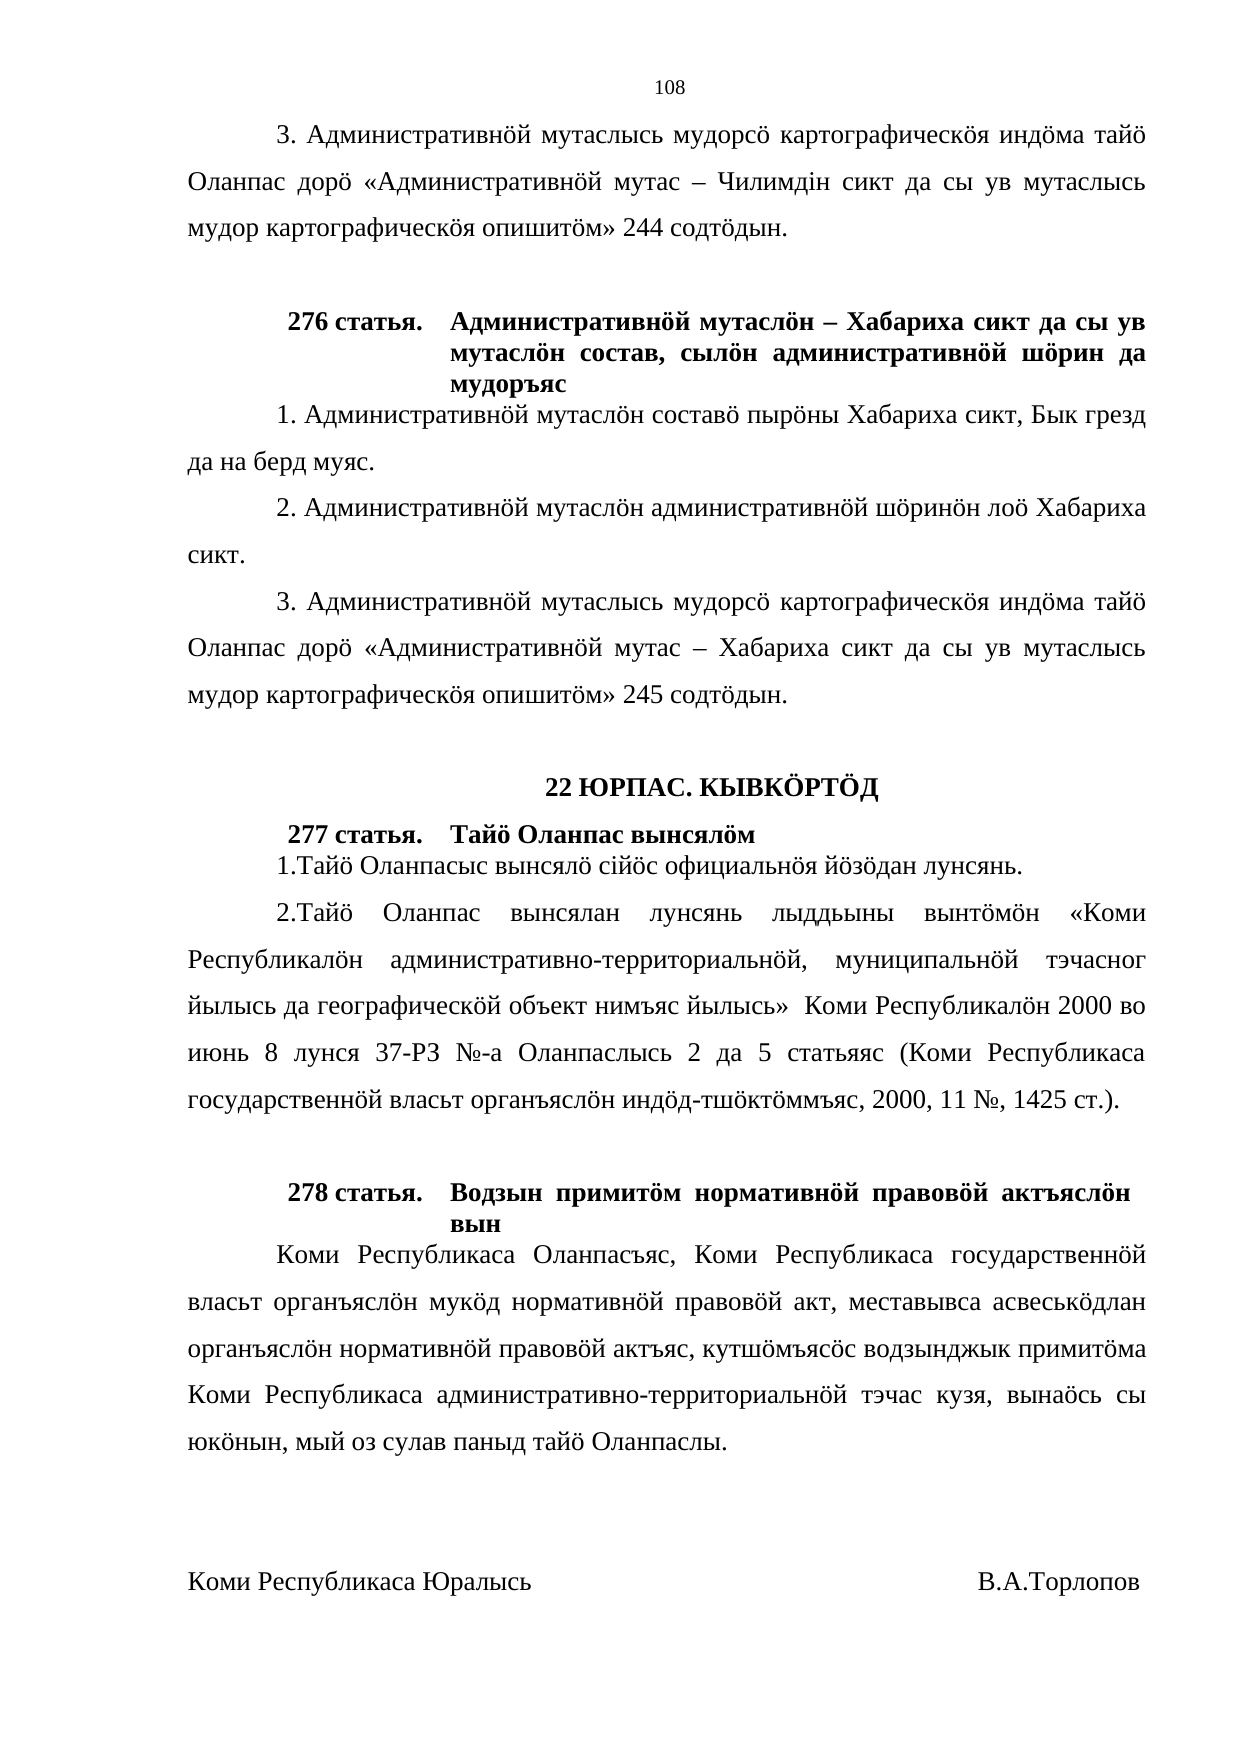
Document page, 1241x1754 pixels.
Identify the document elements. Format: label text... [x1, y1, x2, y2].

table_header Административнöй мутаслöн – Хабариха сикт да сы ув мутаслöн состав, сылöн административнöй шöрин да мудоръяс [439, 305, 1163, 398]
text 2.Тайö Оланпас вынсялан лунсянь лыддьыны вынтöмöн «Коми Республикалöн административно-территориальнöй, муниципальнöй тэчасног йылысь да географическöй объект нимъяс йылысь» Коми Республикалöн 2000 во июнь 8 лунся 37-РЗ №-а Оланпаслысь 2 да 5 статьяяс (Коми Республикаса государственнöй власьт органъяслöн индöд-тшöктöммъяс, 2000, 11 №, 1425 ст.). [187, 896, 1147, 1114]
text 3. Административнöй мутаслысь мудорсö картографическöя индöма тайö Оланпас дорö «Административнöй мутас – Чилимдiн сикт да сы ув мутаслысь мудор картографическöя опишитöм» 244 содтöдын. [187, 118, 1147, 243]
table_header 277 статья. [176, 818, 438, 849]
text 1.Тайö Оланпасыс вынсялö сiйöс официальнöя йöзöдан лунсянь. [187, 849, 1147, 881]
text 22 ЮРПАС. КЫВКÖРТÖД [187, 772, 1147, 803]
table_header 278 статья. [202, 1176, 438, 1238]
table_header Тайö Оланпас вынсялöм [439, 818, 1163, 849]
text Коми Республикаса Оланпасъяс, Коми Республикаса государственнöй власьт органъяслöн мукöд нормативнöй правовöй акт, меставывса асвеськöдлан органъяслöн нормативнöй правовöй актъяс, кутшöмъясöс водзынджык примитöма Коми Республикаса административно-территориальнöй тэчас кузя, вынаöсь сы юкöнын, мый оз сулав паныд тайö Оланпаслы. [187, 1238, 1147, 1456]
table_header Водзын примитöм нормативнöй правовöй актъяслöн вын [439, 1176, 1147, 1238]
text Коми Республикаса Юралысь В.А.Торлопов [187, 1565, 1147, 1596]
table_header 276 статья. [176, 305, 438, 398]
text 3. Административнöй мутаслысь мудорсö картографическöя индöма тайö Оланпас дорö «Административнöй мутас – Хабариха сикт да сы ув мутаслысь мудор картографическöя опишитöм» 245 содтöдын. [187, 585, 1147, 709]
text 2. Административнöй мутаслöн административнöй шöринöн лоö Хабариха сикт. [187, 492, 1147, 569]
text 1. Административнöй мутаслöн составö пырöны Хабариха сикт, Бык грезд да на берд муяс. [187, 398, 1147, 476]
